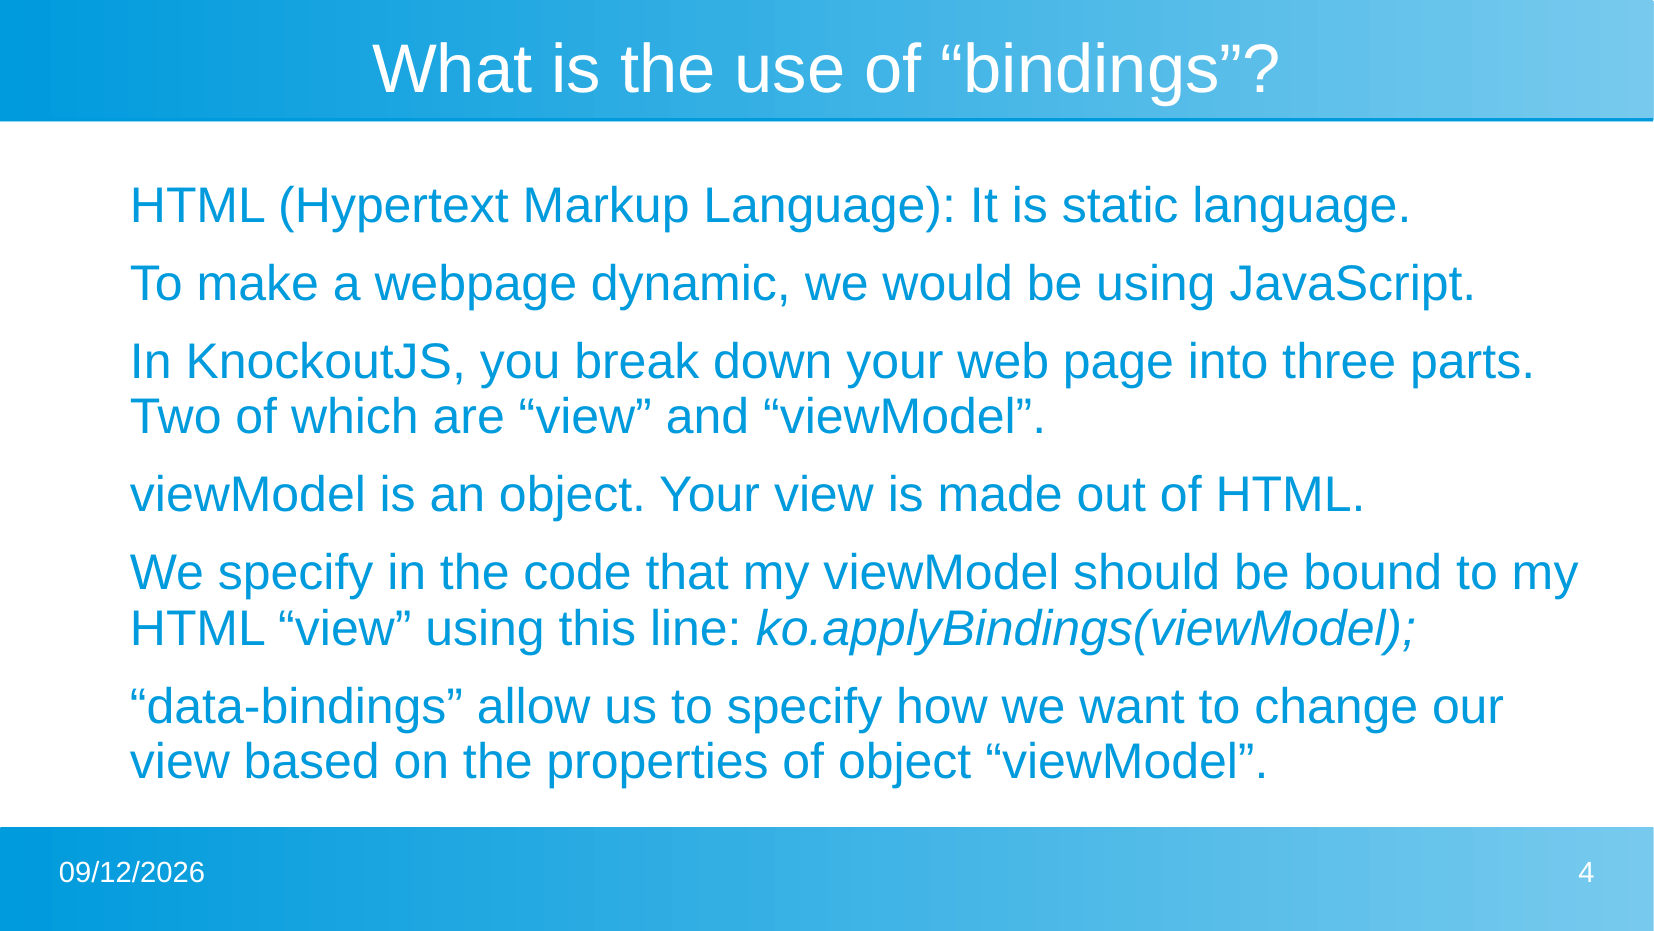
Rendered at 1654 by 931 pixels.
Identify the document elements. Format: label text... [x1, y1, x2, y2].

title What is the use of “bindings”? [59, 29, 1595, 108]
list HTML (Hypertext Markup Language): It is static language. To make a webpage dynamic, we would be using JavaScript. In KnockoutJS, you break down your web page into three parts. Two of which are “view” and “viewModel”. viewModel is an object. Your view is made out of HTML. We specify in the code that my viewModel should be bound to my HTML “view” using this line: ko.applyBindings(viewModel); “data-bindings” allow us to specify how we want to change our view based on the properties of object “viewModel”. [59, 177, 1595, 768]
